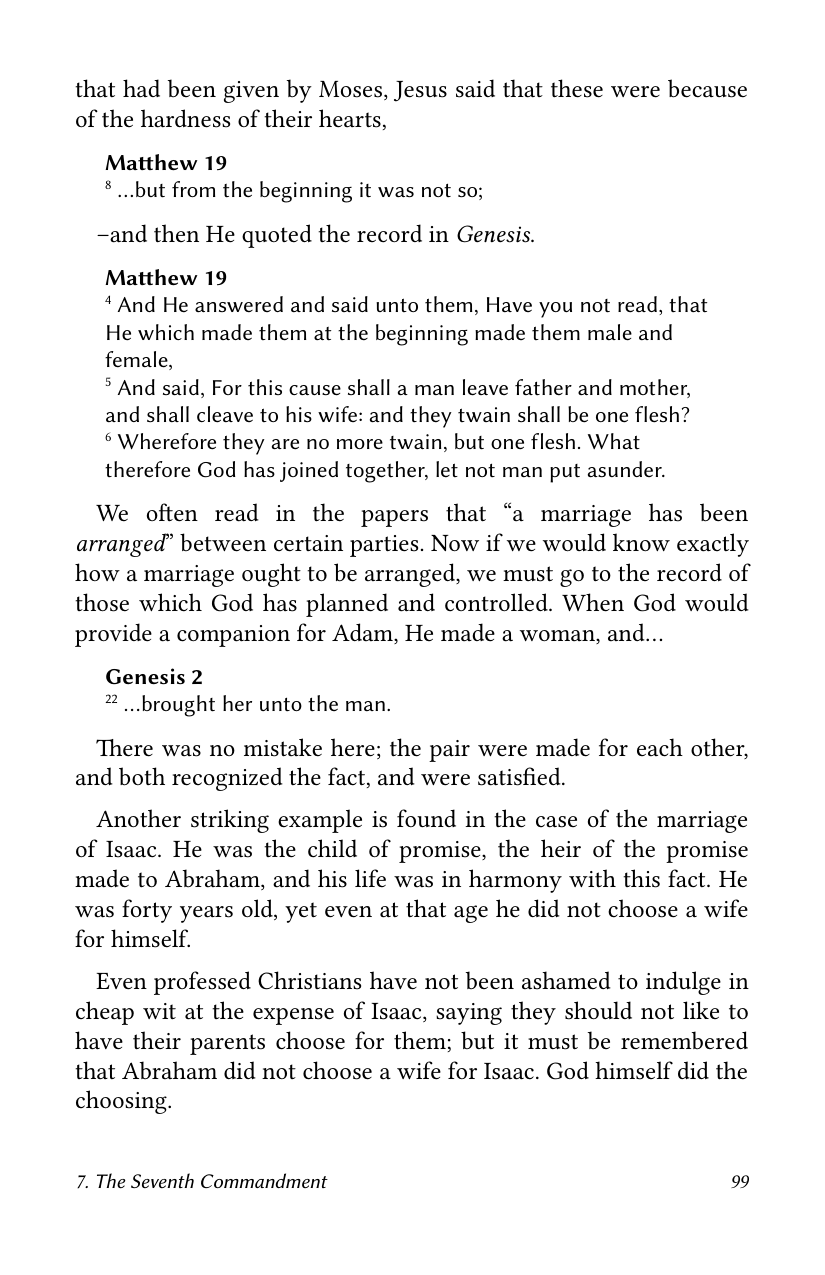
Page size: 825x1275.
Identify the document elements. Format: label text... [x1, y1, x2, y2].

text Another striking example is found in the case of the marriage of Isaac. He was the child of promise, the heir of the promise made to Abraham, and his life was in harmony with this fact. He was forty years old, yet even at that age he did not choose a wife for himself. [75, 805, 750, 953]
text 4 And He answered and said unto them, Have you not read, that He which made them at the beginning made them male and female, [105, 292, 720, 373]
text Genesis 2 [105, 663, 750, 690]
text 5 And said, For this cause shall a man leave father and mother, and shall cleave to his wife: and they twain shall be one flesh? [105, 374, 720, 428]
text Even professed Christians have not been ashamed to indulge in cheap wit at the expense of Isaac, saying they should not like to have their parents choose for them; but it must be remembered that Abraham did not choose a wife for Isaac. God himself did the choosing. [75, 967, 750, 1115]
text 8 ...but from the beginning it was not so; [105, 177, 720, 203]
text There was no mistake here; the pair were made for each other, and both recognized the fact, and were satisfied. [75, 733, 750, 792]
text 22 ...brought her unto the man. [105, 691, 720, 717]
text 6 Wherefore they are no more twain, but one flesh. What therefore God has joined together, let not man put asunder. [105, 429, 720, 483]
text that had been given by Moses, Jesus said that these were because of the hardness of their hearts, [75, 75, 750, 133]
text We often read in the papers that “a marriage has been arranged” between certain parties. Now if we would know exactly how a marriage ought to be arranged, we must go to the record of those which God has planned and controlled. When God would provide a companion for Adam, He made a woman, and… [75, 499, 750, 647]
text –and then He quoted the record in Genesis. [75, 220, 750, 248]
text Matthew 19 [105, 265, 750, 291]
text Matthew 19 [105, 150, 750, 176]
